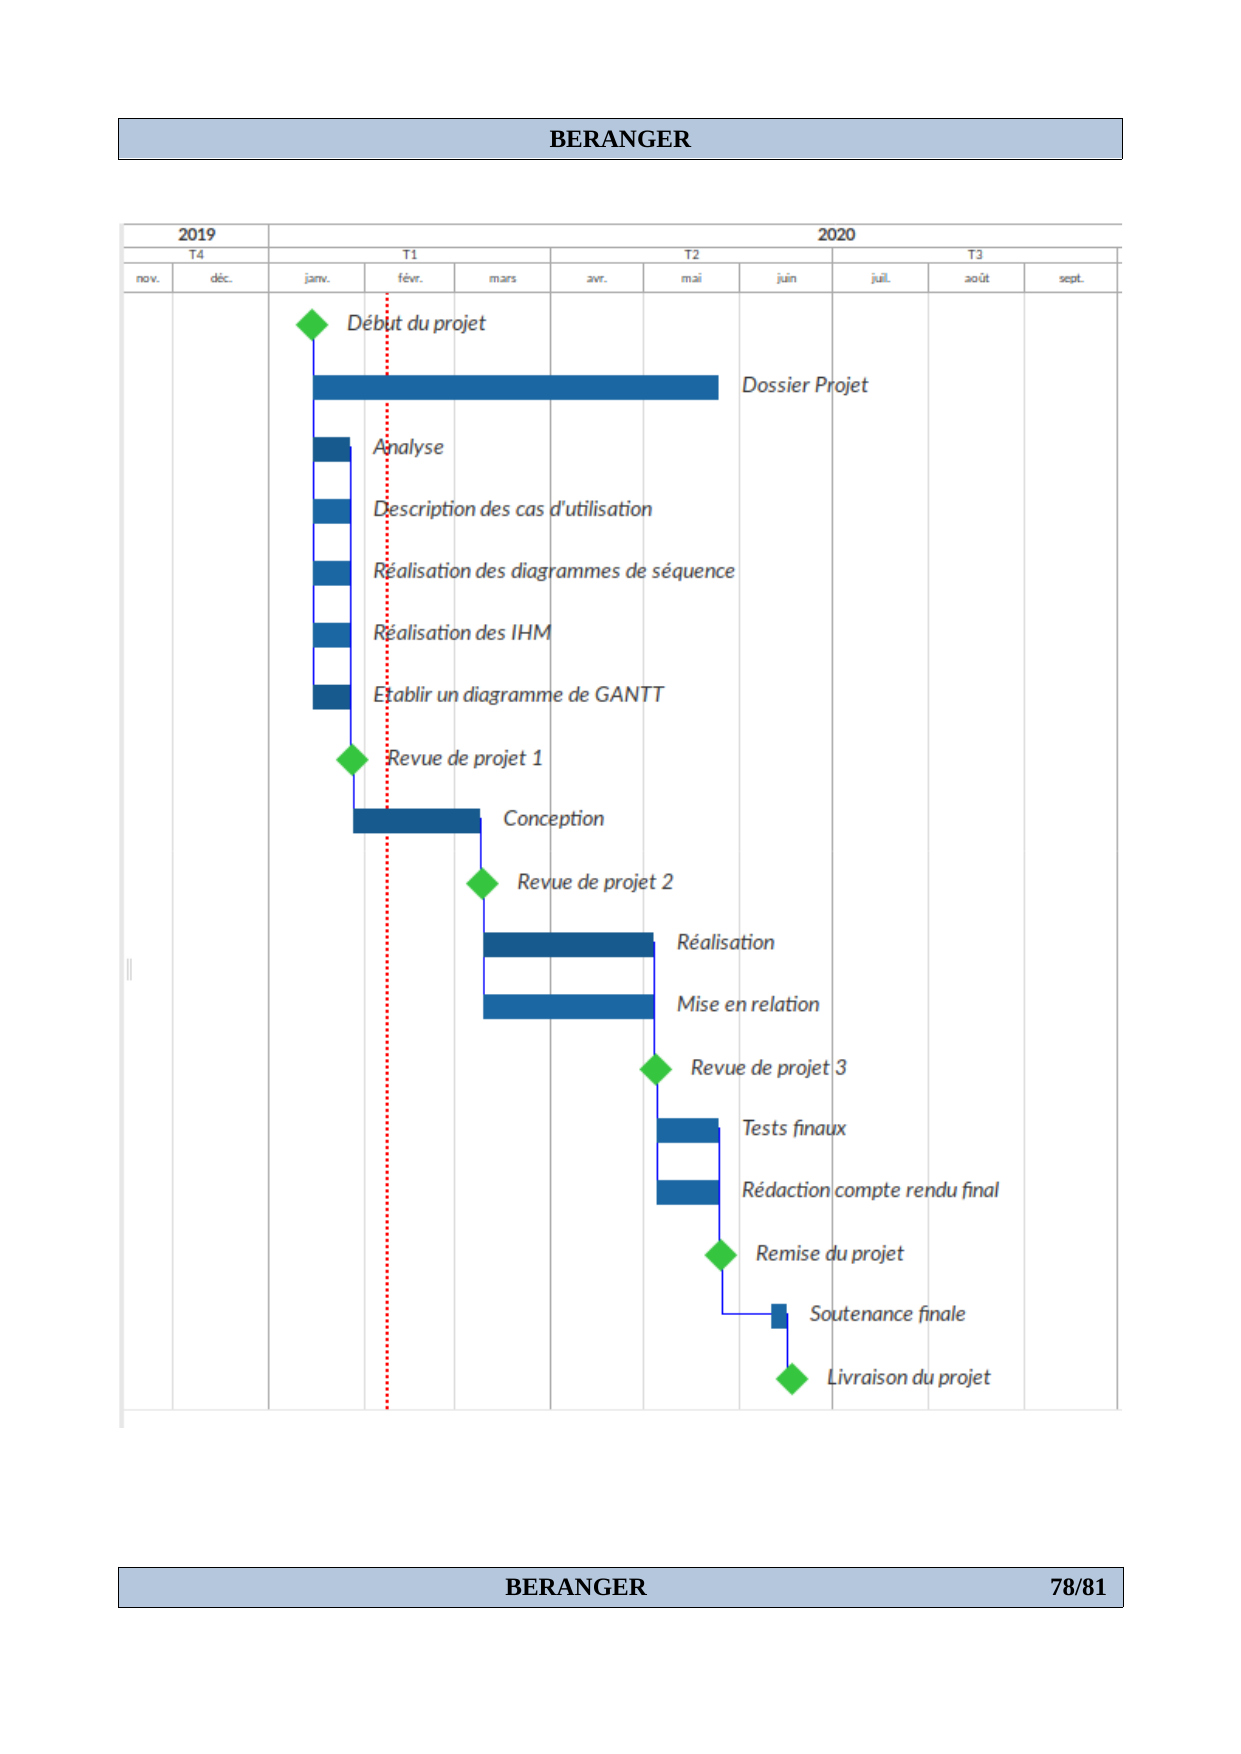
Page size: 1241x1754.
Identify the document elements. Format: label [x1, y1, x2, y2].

picture [118, 216, 1123, 1428]
